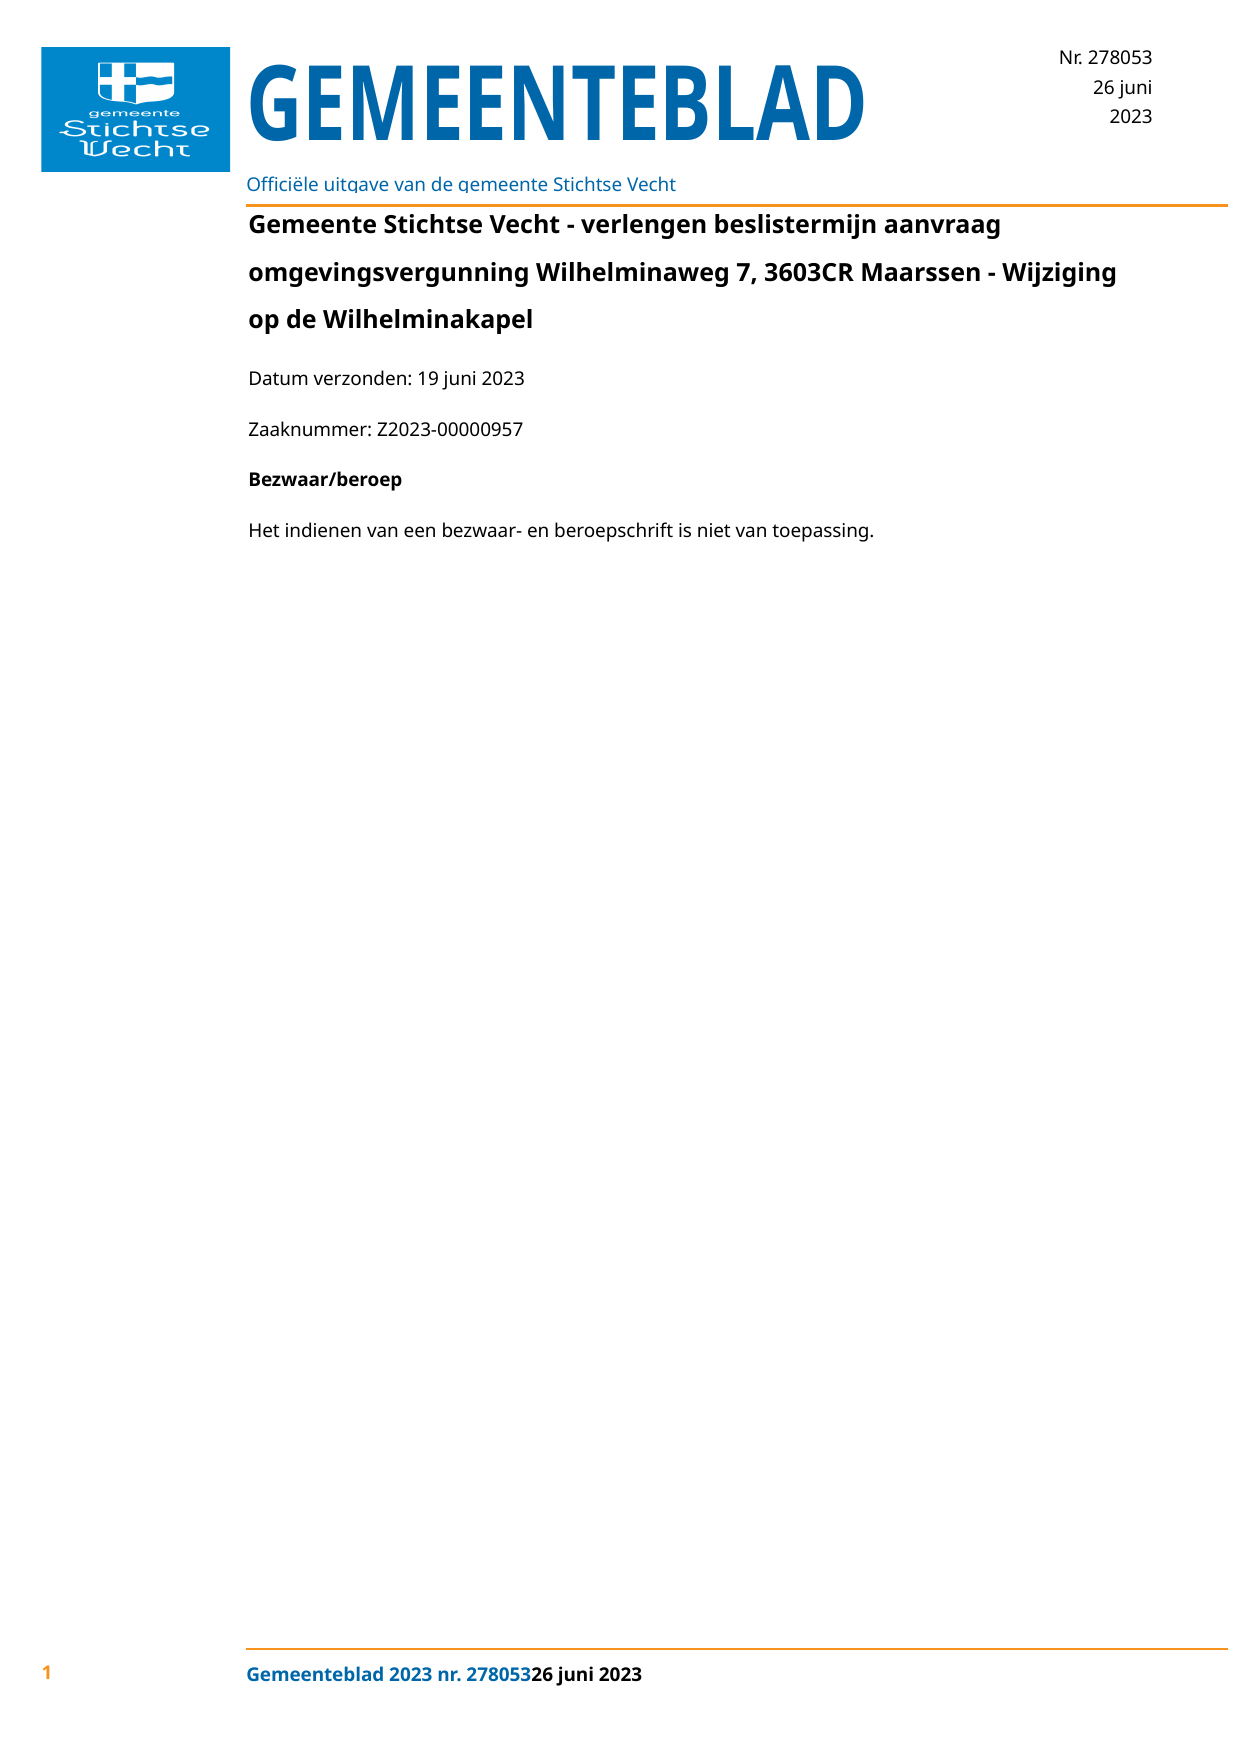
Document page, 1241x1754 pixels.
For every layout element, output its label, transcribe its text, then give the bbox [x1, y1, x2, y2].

picture [137, 63, 174, 103]
text Gemeente Stichtse Vecht - verlengen beslistermijn aanvraag omgevingsvergunning Wilhelminaweg 7, 3603CR Maarssen - Wijziging op de Wilhelminakapel [248, 207, 1152, 336]
text Het indienen van een bezwaar- en beroepschrift is niet van toepassing. [248, 517, 1152, 542]
text Zaaknummer: Z2023-00000957 [248, 416, 1152, 442]
text Datum verzonden: 19 juni 2023 [248, 366, 1152, 391]
picture [99, 63, 135, 101]
text Bezwaar/beroep [248, 466, 1152, 492]
